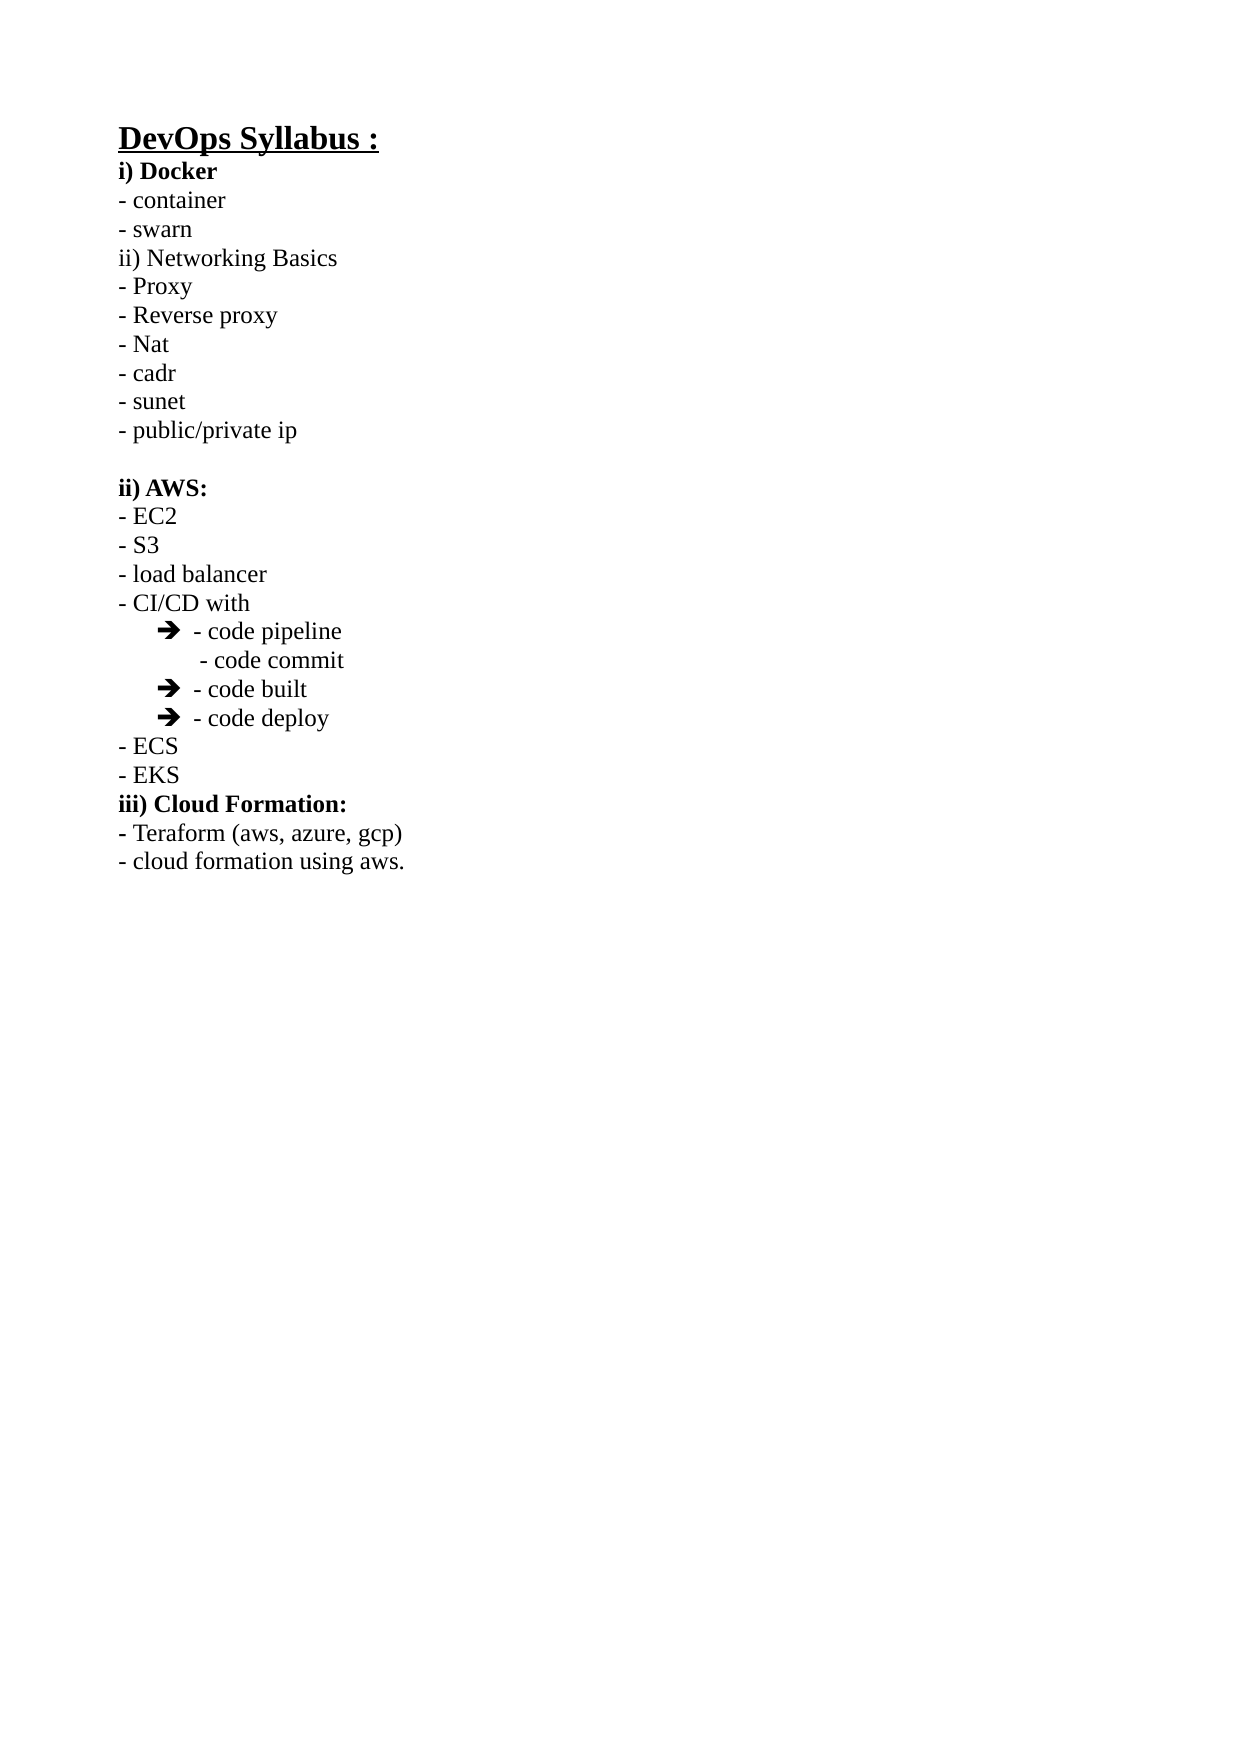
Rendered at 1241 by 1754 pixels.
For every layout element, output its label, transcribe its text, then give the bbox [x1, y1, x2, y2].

text - Teraform (aws, azure, gcp) [118, 818, 1122, 846]
text - container [118, 185, 1122, 214]
text - EKS [118, 760, 1122, 789]
text - Reverse proxy [118, 300, 1122, 329]
text - public/private ip [118, 415, 1122, 444]
text - EC2 [118, 501, 1122, 530]
text i) Docker [118, 156, 1122, 185]
list - code pipeline - code commit [156, 616, 1122, 674]
text - load balancer [118, 559, 1122, 588]
text ii) AWS: [118, 473, 1122, 501]
list - code built [156, 674, 1122, 703]
text - Nat [118, 329, 1122, 358]
text - cadr [118, 358, 1122, 386]
text - S3 [118, 530, 1122, 559]
text - sunet [118, 386, 1122, 415]
text ii) Networking Basics [118, 243, 1122, 271]
text iii) Cloud Formation: [118, 789, 1122, 818]
list - code deploy [156, 703, 1122, 731]
text - ECS [118, 731, 1122, 760]
text - CI/CD with [118, 588, 1122, 616]
text - swarn [118, 214, 1122, 243]
text - Proxy [118, 271, 1122, 300]
text - cloud formation using aws. [118, 846, 1122, 875]
text DevOps Syllabus : [118, 118, 1122, 156]
